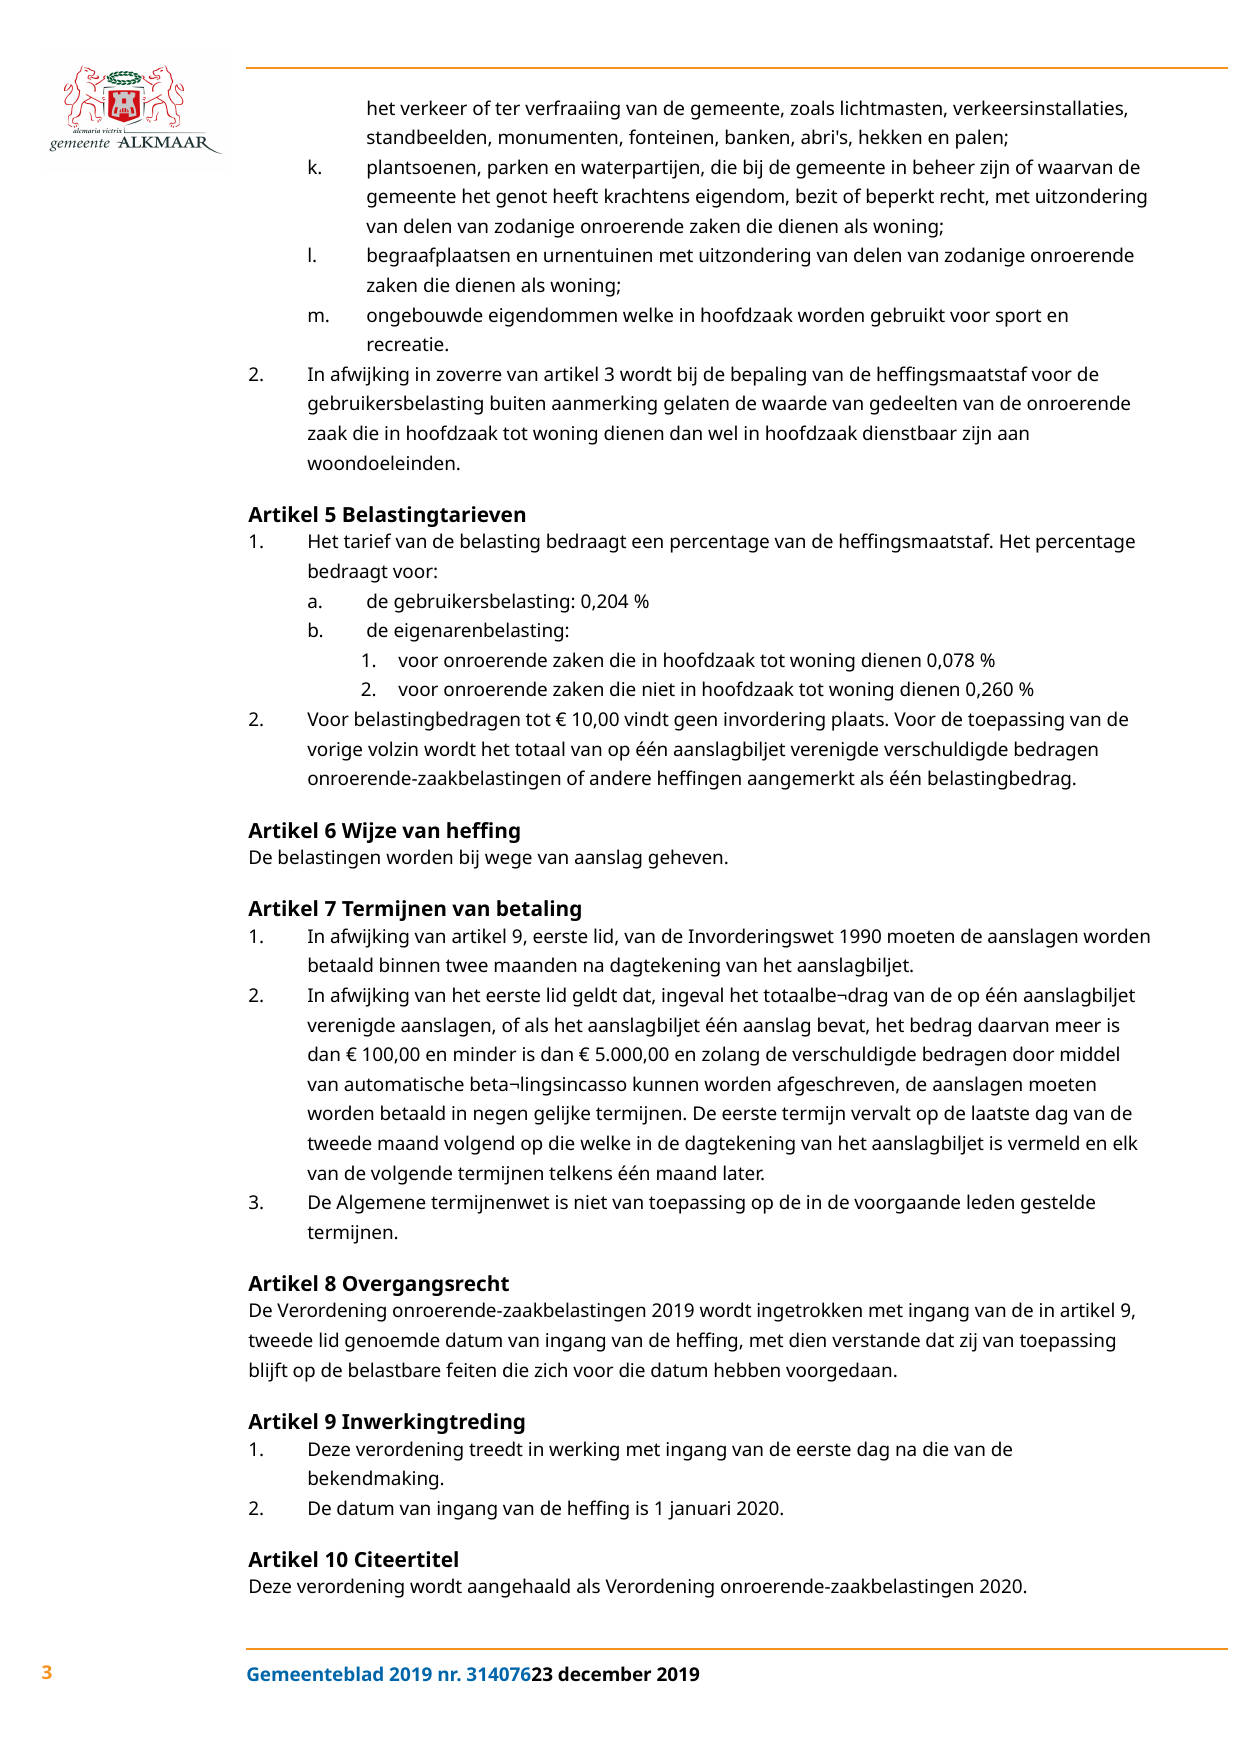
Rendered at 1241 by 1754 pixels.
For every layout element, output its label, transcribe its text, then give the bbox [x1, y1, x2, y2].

list voor onroerende zaken die in hoofdzaak tot woning dienen 0,078 % [361, 647, 1152, 673]
picture [41, 47, 231, 172]
text Artikel 7 Termijnen van betaling [248, 894, 1152, 923]
list De datum van ingang van de heffing is 1 januari 2020. [248, 1495, 1152, 1521]
text Deze verordening wordt aangehaald als Verordening onroerende-zaakbelastingen 2020. [248, 1574, 1152, 1599]
list Het tarief van de belasting bedraagt een percentage van de heffingsmaatstaf. Het percentage bedraagt voor: [248, 529, 1152, 584]
list de gebruikersbelasting: 0,204 % [307, 588, 1152, 613]
list het verkeer of ter verfraaiing van de gemeente, zoals lichtmasten, verkeersinstallaties, standbeelden, monumenten, fonteinen, banken, abri's, hekken en palen; [307, 95, 1152, 150]
list plantsoenen, parken en waterpartijen, die bij de gemeente in beheer zijn of waarvan de gemeente het genot heeft krachtens eigendom, bezit of beperkt recht, met uitzondering van delen van zodanige onroerende zaken die dienen als woning; [307, 154, 1152, 239]
text De Verordening onroerende-zaakbelastingen 2019 wordt ingetrokken met ingang van de in artikel 9, tweede lid genoemde datum van ingang van de heffing, met dien verstande dat zij van toepassing blijft op de belastbare feiten die zich voor die datum hebben voorgedaan. [248, 1298, 1152, 1383]
list voor onroerende zaken die niet in hoofdzaak tot woning dienen 0,260 % [361, 677, 1152, 702]
text Artikel 9 Inwerkingtreding [248, 1407, 1152, 1436]
list ongebouwde eigendommen welke in hoofdzaak worden gebruikt voor sport en recreatie. [307, 302, 1152, 357]
text De belastingen worden bij wege van aanslag geheven. [248, 844, 1152, 870]
list de eigenarenbelasting: [307, 617, 1152, 643]
list begraafplaatsen en urnentuinen met uitzondering van delen van zodanige onroerende zaken die dienen als woning; [307, 243, 1152, 298]
list In afwijking in zoverre van artikel 3 wordt bij de bepaling van de heffingsmaatstaf voor de gebruikersbelasting buiten aanmerking gelaten de waarde van gedeelten van de onroerende zaak die in hoofdzaak tot woning dienen dan wel in hoofdzaak dienstbaar zijn aan woondoeleinden. [248, 361, 1152, 476]
list De Algemene termijnenwet is niet van toepassing op de in de voorgaande leden gestelde termijnen. [248, 1189, 1152, 1244]
text Artikel 10 Citeertitel [248, 1545, 1152, 1574]
list In afwijking van artikel 9, eerste lid, van de Invorderingswet 1990 moeten de aanslagen worden betaald binnen twee maanden na dagtekening van het aanslagbiljet. [248, 923, 1152, 978]
text Artikel 5 Belastingtarieven [248, 500, 1152, 529]
list Deze verordening treedt in werking met ingang van de eerste dag na die van de bekendmaking. [248, 1436, 1152, 1491]
list Voor belastingbedragen tot € 10,00 vindt geen invordering plaats. Voor de toepassing van de vorige volzin wordt het totaal van op één aanslagbiljet verenigde verschuldigde bedragen onroerende-zaakbelastingen of andere heffingen aangemerkt als één belastingbedrag. [248, 706, 1152, 791]
list In afwijking van het eerste lid geldt dat, ingeval het totaalbe¬drag van de op één aanslagbiljet verenigde aanslagen, of als het aanslagbiljet één aanslag bevat, het bedrag daarvan meer is dan € 100,00 en minder is dan € 5.000,00 en zolang de verschuldigde bedragen door middel van automatische beta¬lingsincasso kunnen worden afgeschreven, de aanslagen moeten worden betaald in negen gelijke termijnen. De eerste termijn vervalt op de laatste dag van de tweede maand volgend op die welke in de dagtekening van het aanslagbiljet is vermeld en elk van de volgende termijnen telkens één maand later. [248, 982, 1152, 1185]
text Artikel 8 Overgangsrecht [248, 1269, 1152, 1298]
text Artikel 6 Wijze van heffing [248, 816, 1152, 844]
